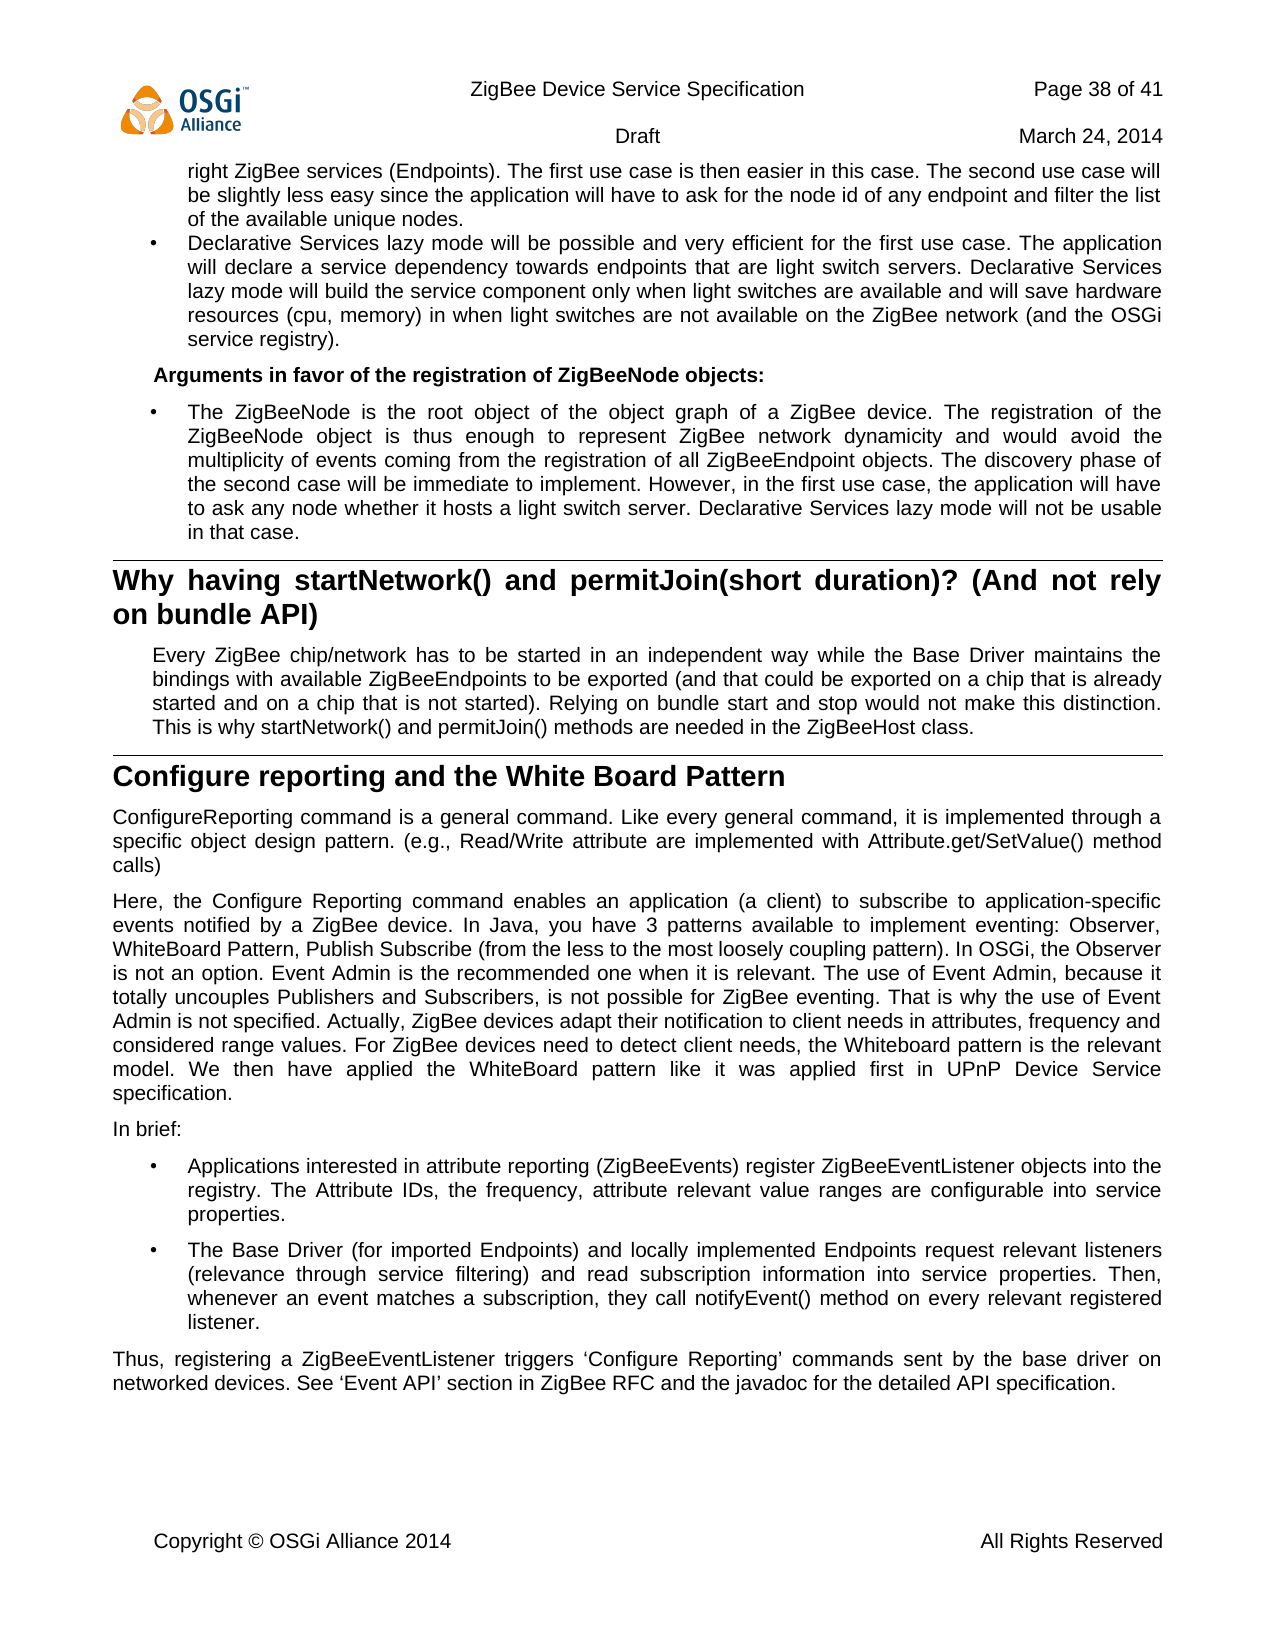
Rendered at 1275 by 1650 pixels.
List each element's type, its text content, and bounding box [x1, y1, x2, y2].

list The Base Driver (for imported Endpoints) and locally implemented Endpoints request relevant listeners (relevance through service filtering) and read subscription information into service properties. Then, whenever an event matches a subscription, they call notifyEvent() method on every relevant registered listener. [150, 1238, 1163, 1334]
text Arguments in favor of the registration of ZigBeeNode objects: [153, 363, 1163, 387]
text Here, the Configure Reporting command enables an application (a client) to subscribe to application-specific events notified by a ZigBee device. In Java, you have 3 patterns available to implement eventing: Observer, WhiteBoard Pattern, Publish Subscribe (from the less to the most loosely coupling pattern). In OSGi, the Observer is not an option. Event Admin is the recommended one when it is relevant. The use of Event Admin, because it totally uncouples Publishers and Subscribers, is not possible for ZigBee eventing. That is why the use of Event Admin is not specified. Actually, ZigBee devices adapt their notification to client needs in attributes, frequency and considered range values. For ZigBee devices need to detect client needs, the Whiteboard pattern is the relevant model. We then have applied the WhiteBoard pattern like it was applied first in UPnP Device Service specification. [112, 889, 1163, 1104]
picture [113, 78, 257, 142]
subtitle Why having startNetwork() and permitJoin(short duration)? (And not rely on bundle API) [112, 561, 1163, 630]
list The ZigBeeNode is the root object of the object graph of a ZigBee device. The registration of the ZigBeeNode object is thus enough to represent ZigBee network dynamicity and would avoid the multiplicity of events coming from the registration of all ZigBeeEndpoint objects. The discovery phase of the second case will be immediate to implement. However, in the first use case, the application will have to ask any node whether it hosts a light switch server. Declarative Services lazy mode will not be usable in that case. [150, 400, 1163, 543]
text In brief: [112, 1117, 1163, 1141]
list Declarative Services lazy mode will be possible and very efficient for the first use case. The application will declare a service dependency towards endpoints that are light switch servers. Declarative Services lazy mode will build the service component only when light switches are available and will save hardware resources (cpu, memory) in when light switches are not available on the ZigBee network (and the OSGi service registry). [150, 231, 1163, 351]
text ConfigureReporting command is a general command. Like every general command, it is implemented through a specific object design pattern. (e.g., Read/Write attribute are implemented with Attribute.get/SetValue() method calls) [112, 804, 1163, 876]
list Thus, registering a ZigBeeEventListener triggers ‘Configure Reporting’ commands sent by the base driver on networked devices. See ‘Event API’ section in ZigBee RFC and the javadoc for the detailed API specification. [112, 1346, 1163, 1394]
list Applications interested in attribute reporting (ZigBeeEvents) register ZigBeeEventListener objects into the registry. The Attribute IDs, the frequency, attribute relevant value ranges are configurable into service properties. [150, 1153, 1163, 1226]
subtitle Configure reporting and the White Board Pattern [112, 756, 1163, 792]
text Every ZigBee chip/network has to be started in an independent way while the Base Driver maintains the bindings with available ZigBeeEndpoints to be exported (and that could be exported on a chip that is already started and on a chip that is not started). Relying on bundle start and stop would not make this distinction. This is why startNetwork() and permitJoin() methods are needed in the ZigBeeHost class. [152, 643, 1163, 739]
list right ZigBee services (Endpoints). The first use case is then easier in this case. The second use case will be slightly less easy since the application will have to ask for the node id of any endpoint and filter the list of the available unique nodes. [150, 159, 1163, 231]
